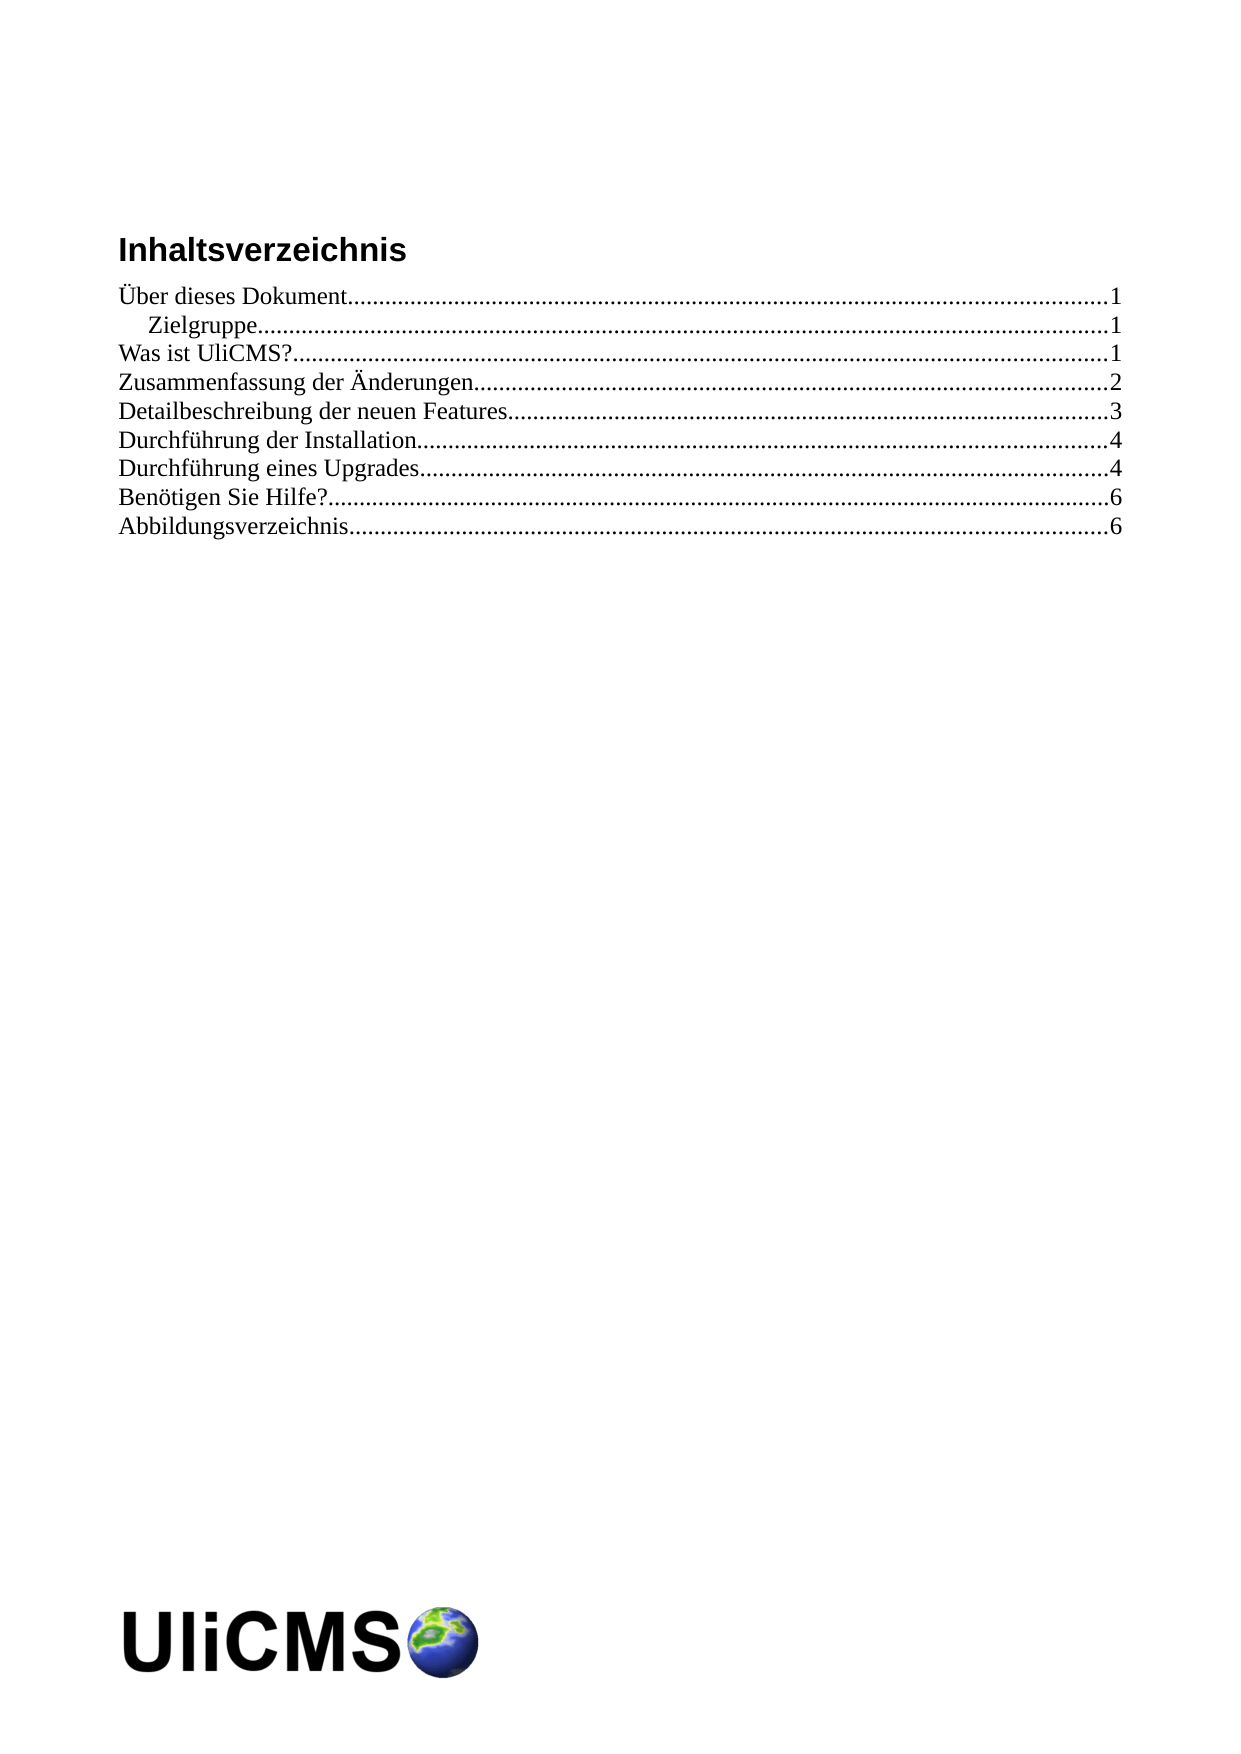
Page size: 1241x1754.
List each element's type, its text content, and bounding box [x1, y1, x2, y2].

text Detailbeschreibung der neuen Features 3 [118, 396, 1122, 425]
text Durchführung eines Upgrades 4 [118, 453, 1122, 482]
text Durchführung der Installation 4 [118, 425, 1122, 453]
text Benötigen Sie Hilfe? 6 [118, 482, 1122, 511]
subtitle Inhaltsverzeichnis [118, 230, 1122, 268]
picture [118, 1607, 479, 1681]
text Zusammenfassung der Änderungen 2 [118, 367, 1122, 396]
text Über dieses Dokument 1 [118, 281, 1122, 310]
text Abbildungsverzeichnis 6 [118, 511, 1122, 540]
text Was ist UliCMS? 1 [118, 338, 1122, 367]
text Zielgruppe 1 [148, 310, 1122, 338]
